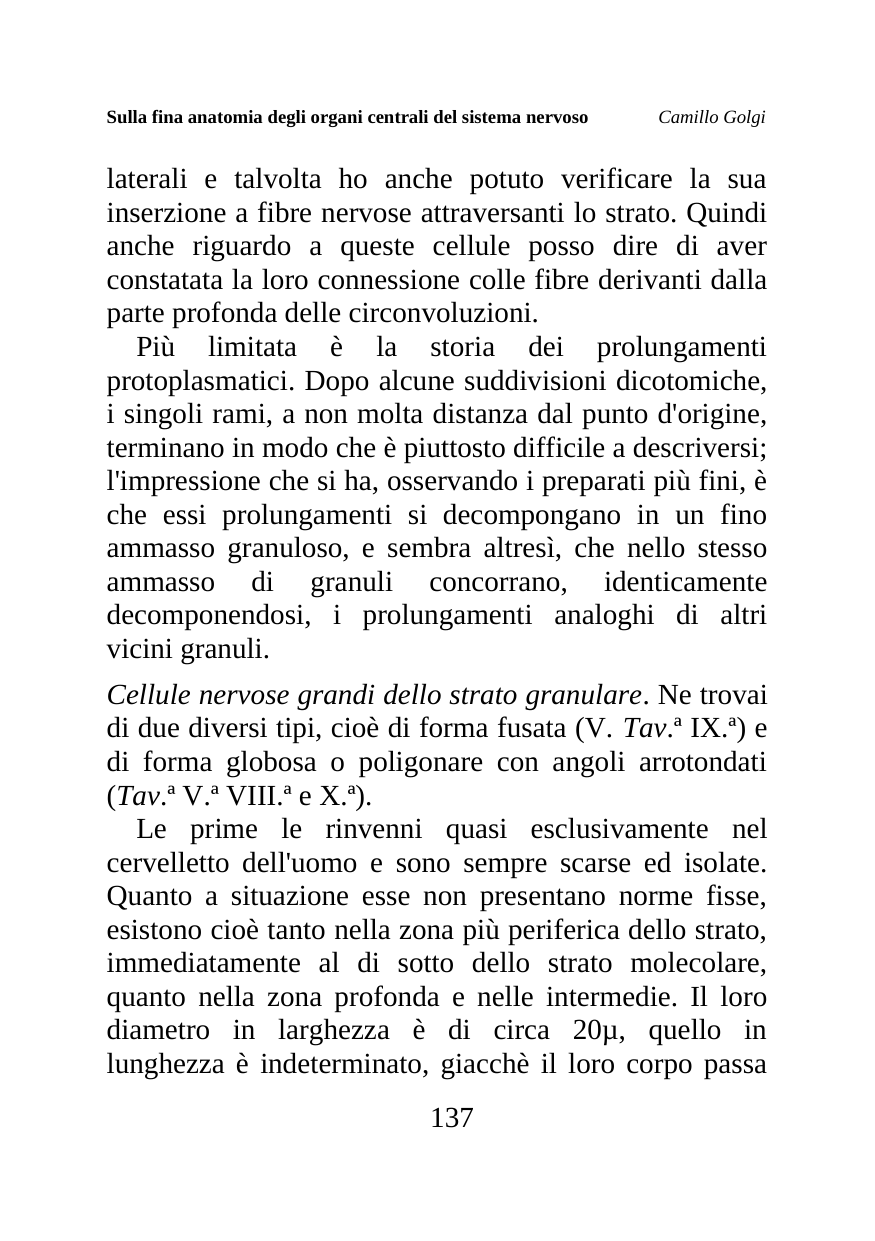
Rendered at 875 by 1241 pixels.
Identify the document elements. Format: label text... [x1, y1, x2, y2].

text Più limitata è la storia dei prolungamenti protoplasmatici. Dopo alcune suddivisioni dicotomiche, i singoli rami, a non molta distanza dal punto d'origine, terminano in modo che è piuttosto difficile a descriversi; l'impressione che si ha, osservando i preparati più fini, è che essi prolungamenti si decompongano in un fino ammasso granuloso, e sembra altresì, che nello stesso ammasso di granuli concorrano, identicamente decomponendosi, i prolungamenti analoghi di altri vicini granuli. [106, 329, 768, 664]
text Cellule nervose grandi dello strato granulare. Ne trovai di due diversi tipi, cioè di forma fusata (V. Tav.ª IX.ª) e di forma globosa o poligonare con angoli arrotondati (Tav.ª V.ª VIII.ª e X.ª). [106, 677, 768, 811]
text Le prime le rinvenni quasi esclusivamente nel cervelletto dell'uomo e sono sempre scarse ed isolate. Quanto a situazione esse non presentano norme fisse, esistono cioè tanto nella zona più periferica dello strato, immediatamente al di sotto dello strato molecolare, quanto nella zona profonda e nelle intermedie. Il loro diametro in larghezza è di circa 20µ, quello in lunghezza è indeterminato, giacchè il loro corpo passa [106, 811, 768, 1079]
text laterali e talvolta ho anche potuto verificare la sua inserzione a fibre nervose attraversanti lo strato. Quindi anche riguardo a queste cellule posso dire di aver constatata la loro connessione colle fibre derivanti dalla parte profonda delle circonvoluzioni. [106, 161, 768, 329]
